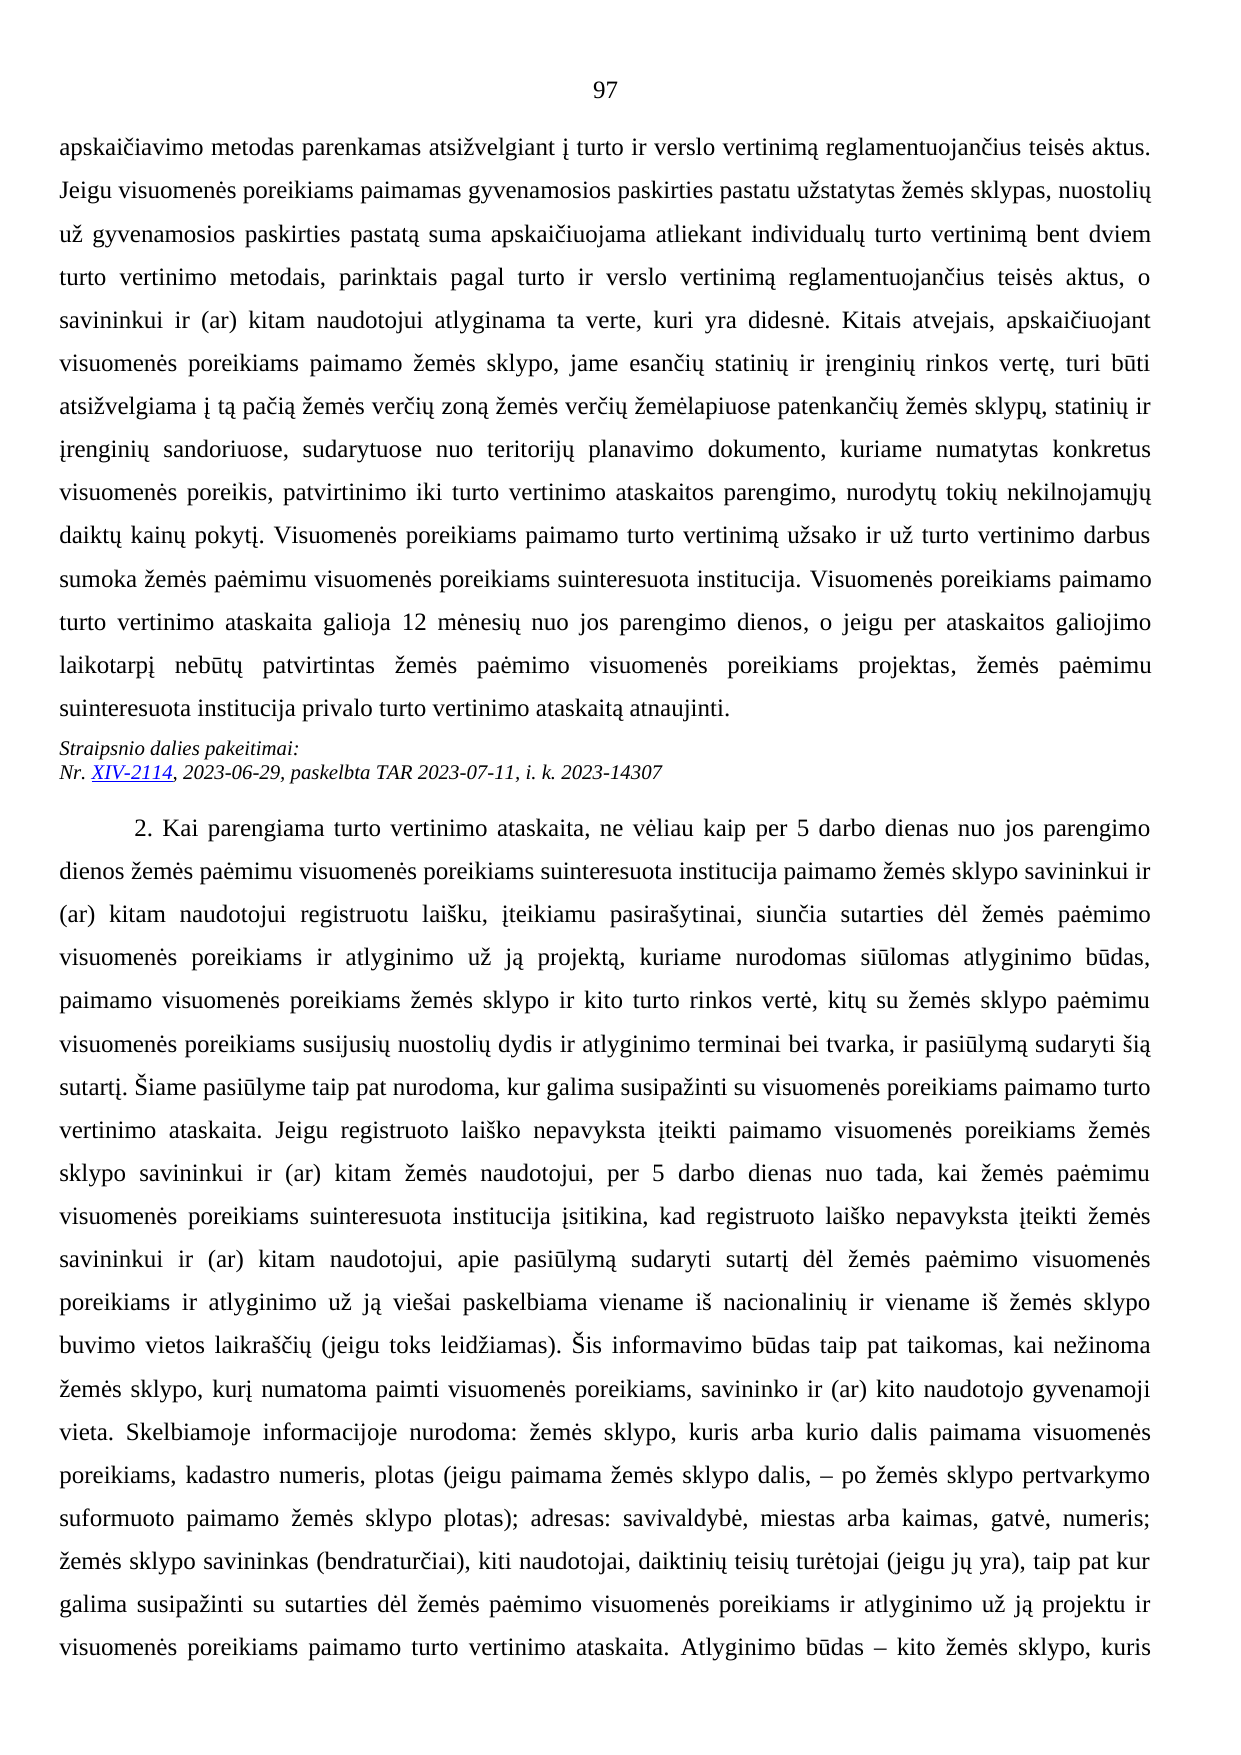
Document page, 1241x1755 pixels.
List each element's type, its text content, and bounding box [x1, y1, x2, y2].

text apskaičiavimo metodas parenkamas atsižvelgiant į turto ir verslo vertinimą reglamentuojančius teisės aktus. Jeigu visuomenės poreikiams paimamas gyvenamosios paskirties pastatu užstatytas žemės sklypas, nuostolių už gyvenamosios paskirties pastatą suma apskaičiuojama atliekant individualų turto vertinimą bent dviem turto vertinimo metodais, parinktais pagal turto ir verslo vertinimą reglamentuojančius teisės aktus, o savininkui ir (ar) kitam naudotojui atlyginama ta verte, kuri yra didesnė. Kitais atvejais, apskaičiuojant visuomenės poreikiams paimamo žemės sklypo, jame esančių statinių ir įrenginių rinkos vertę, turi būti atsižvelgiama į tą pačią žemės verčių zoną žemės verčių žemėlapiuose patenkančių žemės sklypų, statinių ir įrenginių sandoriuose, sudarytuose nuo teritorijų planavimo dokumento, kuriame numatytas konkretus visuomenės poreikis, patvirtinimo iki turto vertinimo ataskaitos parengimo, nurodytų tokių nekilnojamųjų daiktų kainų pokytį. Visuomenės poreikiams paimamo turto vertinimą užsako ir už turto vertinimo darbus sumoka žemės paėmimu visuomenės poreikiams suinteresuota institucija. Visuomenės poreikiams paimamo turto vertinimo ataskaita galioja 12 mėnesių nuo jos parengimo dienos, o jeigu per ataskaitos galiojimo laikotarpį nebūtų patvirtintas žemės paėmimo visuomenės poreikiams projektas, žemės paėmimu suinteresuota institucija privalo turto vertinimo ataskaitą atnaujinti. [59, 132, 1152, 722]
text Straipsnio dalies pakeitimai: [59, 736, 1152, 760]
text Nr. XIV-2114, 2023-06-29, paskelbta TAR 2023-07-11, i. k. 2023-14307 [59, 760, 1152, 784]
text 2. Kai parengiama turto vertinimo ataskaita, ne vėliau kaip per 5 darbo dienas nuo jos parengimo dienos žemės paėmimu visuomenės poreikiams suinteresuota institucija paimamo žemės sklypo savininkui ir (ar) kitam naudotojui registruotu laišku, įteikiamu pasirašytinai, siunčia sutarties dėl žemės paėmimo visuomenės poreikiams ir atlyginimo už ją projektą, kuriame nurodomas siūlomas atlyginimo būdas, paimamo visuomenės poreikiams žemės sklypo ir kito turto rinkos vertė, kitų su žemės sklypo paėmimu visuomenės poreikiams susijusių nuostolių dydis ir atlyginimo terminai bei tvarka, ir pasiūlymą sudaryti šią sutartį. Šiame pasiūlyme taip pat nurodoma, kur galima susipažinti su visuomenės poreikiams paimamo turto vertinimo ataskaita. Jeigu registruoto laiško nepavyksta įteikti paimamo visuomenės poreikiams žemės sklypo savininkui ir (ar) kitam žemės naudotojui, per 5 darbo dienas nuo tada, kai žemės paėmimu visuomenės poreikiams suinteresuota institucija įsitikina, kad registruoto laiško nepavyksta įteikti žemės savininkui ir (ar) kitam naudotojui, apie pasiūlymą sudaryti sutartį dėl žemės paėmimo visuomenės poreikiams ir atlyginimo už ją viešai paskelbiama viename iš nacionalinių ir viename iš žemės sklypo buvimo vietos laikraščių (jeigu toks leidžiamas). Šis informavimo būdas taip pat taikomas, kai nežinoma žemės sklypo, kurį numatoma paimti visuomenės poreikiams, savininko ir (ar) kito naudotojo gyvenamoji vieta. Skelbiamoje informacijoje nurodoma: žemės sklypo, kuris arba kurio dalis paimama visuomenės poreikiams, kadastro numeris, plotas (jeigu paimama žemės sklypo dalis, – po žemės sklypo pertvarkymo suformuoto paimamo žemės sklypo plotas); adresas: savivaldybė, miestas arba kaimas, gatvė, numeris; žemės sklypo savininkas (bendraturčiai), kiti naudotojai, daiktinių teisių turėtojai (jeigu jų yra), taip pat kur galima susipažinti su sutarties dėl žemės paėmimo visuomenės poreikiams ir atlyginimo už ją projektu ir visuomenės poreikiams paimamo turto vertinimo ataskaita. Atlyginimo būdas – kito žemės sklypo, kuris [59, 813, 1152, 1661]
